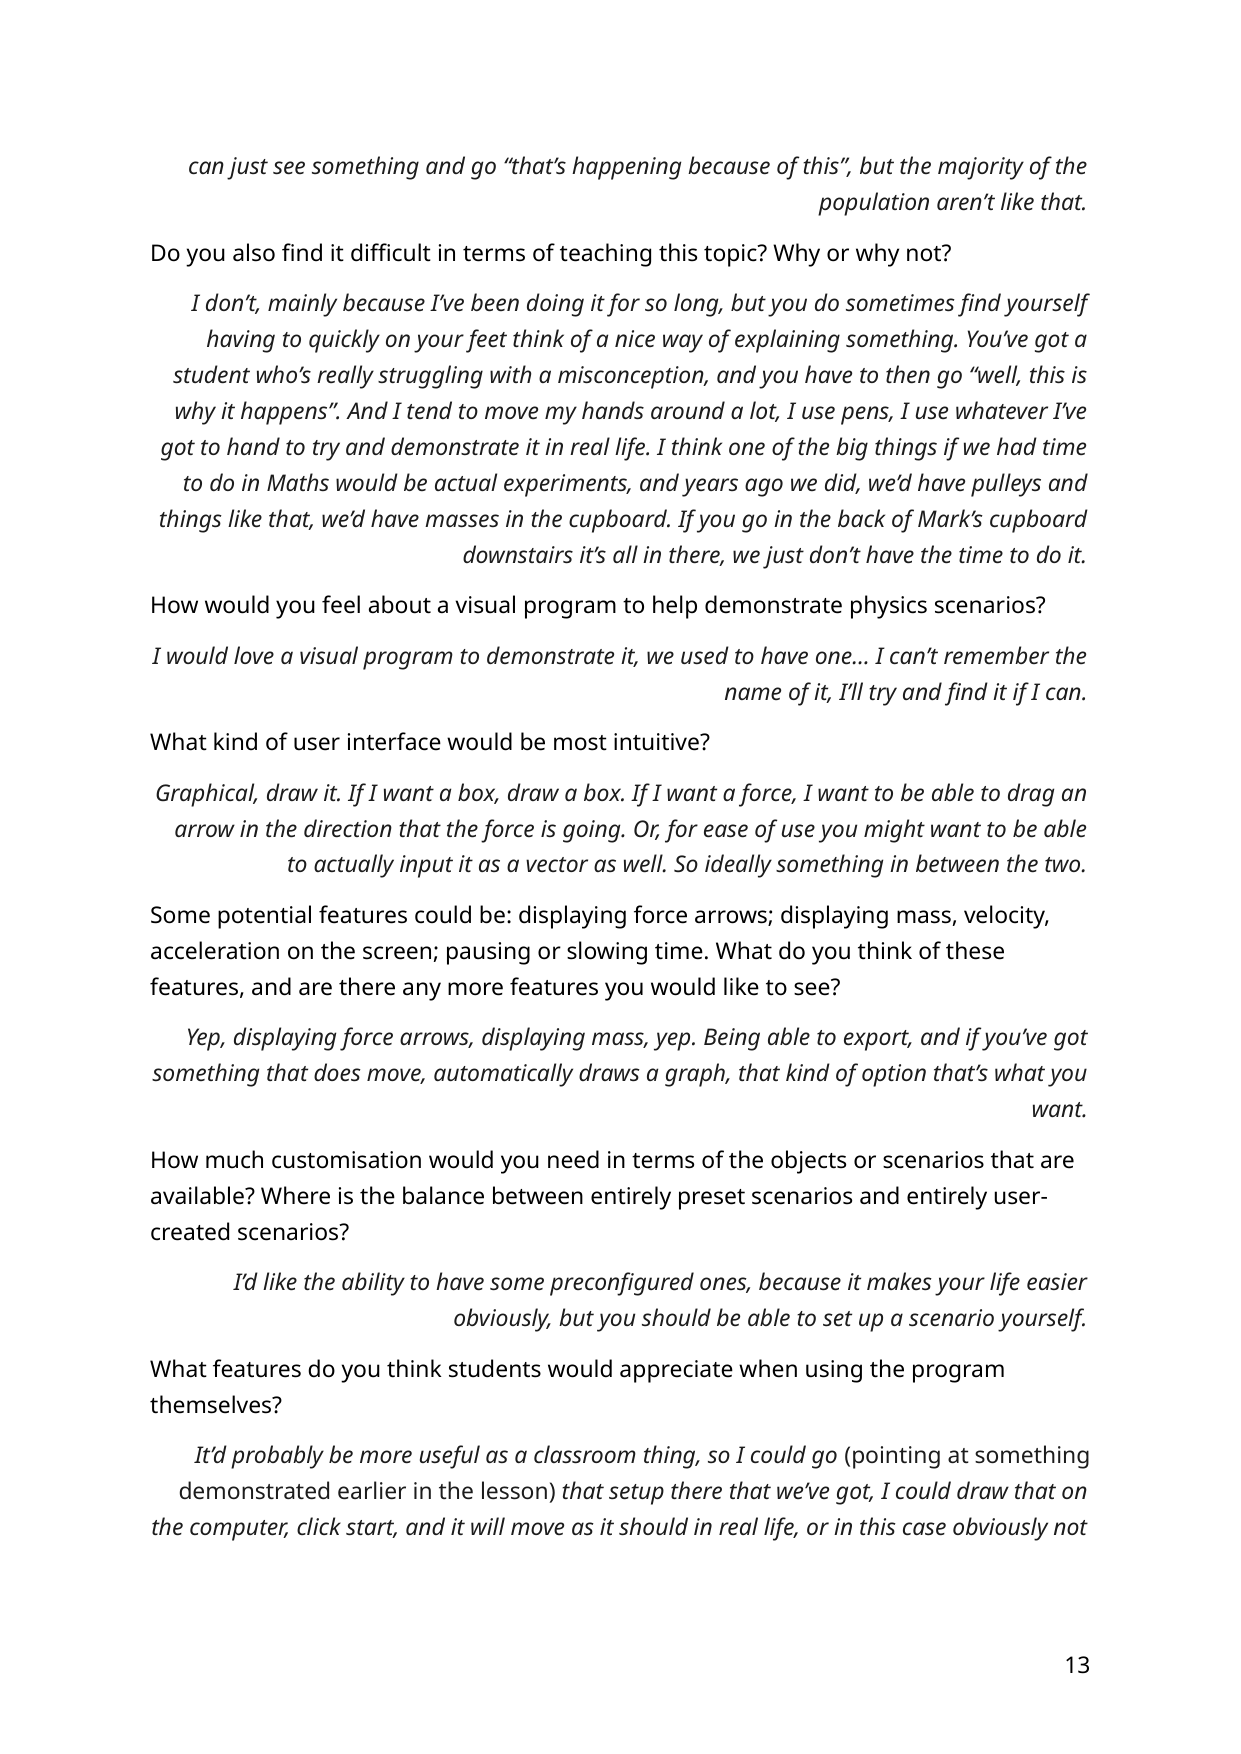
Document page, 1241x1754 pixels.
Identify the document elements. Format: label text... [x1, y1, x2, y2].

text Some potential features could be: displaying force arrows; displaying mass, velocity, acceleration on the screen; pausing or slowing time. What do you think of these features, and are there any more features you would like to see? [150, 899, 1090, 1002]
text Graphical, draw it. If I want a box, draw a box. If I want a force, I want to be able to drag an arrow in the direction that the force is going. Or, for ease of use you might want to be able to actually input it as a vector as well. So ideally something in between the two. [150, 777, 1090, 880]
text I’d like the ability to have some preconfigured ones, because it makes your life easier obviously, but you should be able to set up a scenario yourself. [150, 1266, 1090, 1333]
text What kind of user interface would be most intuitive? [150, 726, 1090, 757]
text I don’t, mainly because I’ve been doing it for so long, but you do sometimes find yourself having to quickly on your feet think of a nice way of explaining something. You’ve got a student who’s really struggling with a misconception, and you have to then go “well, this is why it happens”. And I tend to move my hands around a lot, I use pens, I use whatever I’ve got to hand to try and demonstrate it in real life. I think one of the big things if we had time to do in Maths would be actual experiments, and years ago we did, we’d have pulleys and things like that, we’d have masses in the cupboard. If you go in the back of Mark’s cupboard downstairs it’s all in there, we just don’t have the time to do it. [150, 287, 1090, 570]
text I would love a visual program to demonstrate it, we used to have one… I can’t remember the name of it, I’ll try and find it if I can. [150, 639, 1090, 707]
text How would you feel about a visual program to help demonstrate physics scenarios? [150, 589, 1090, 620]
text Yep, displaying force arrows, displaying mass, yep. Being able to export, and if you’ve got something that does move, automatically draws a graph, that kind of option that’s what you want. [150, 1021, 1090, 1124]
text What features do you think students would appreciate when using the program themselves? [150, 1353, 1090, 1420]
text It’d probably be more useful as a classroom thing, so I could go (pointing at something demonstrated earlier in the lesson) that setup there that we’ve got, I could draw that on the computer, click start, and it will move as it should in real life, or in this case obviously not [150, 1439, 1090, 1542]
text Do you also find it difficult in terms of teaching this topic? Why or why not? [150, 236, 1090, 268]
text can just see something and go “that’s happening because of this”, but the majority of the population aren’t like that. [150, 150, 1090, 217]
text How much customisation would you need in terms of the objects or scenarios that are available? Where is the balance between entirely preset scenarios and entirely user-created scenarios? [150, 1144, 1090, 1247]
